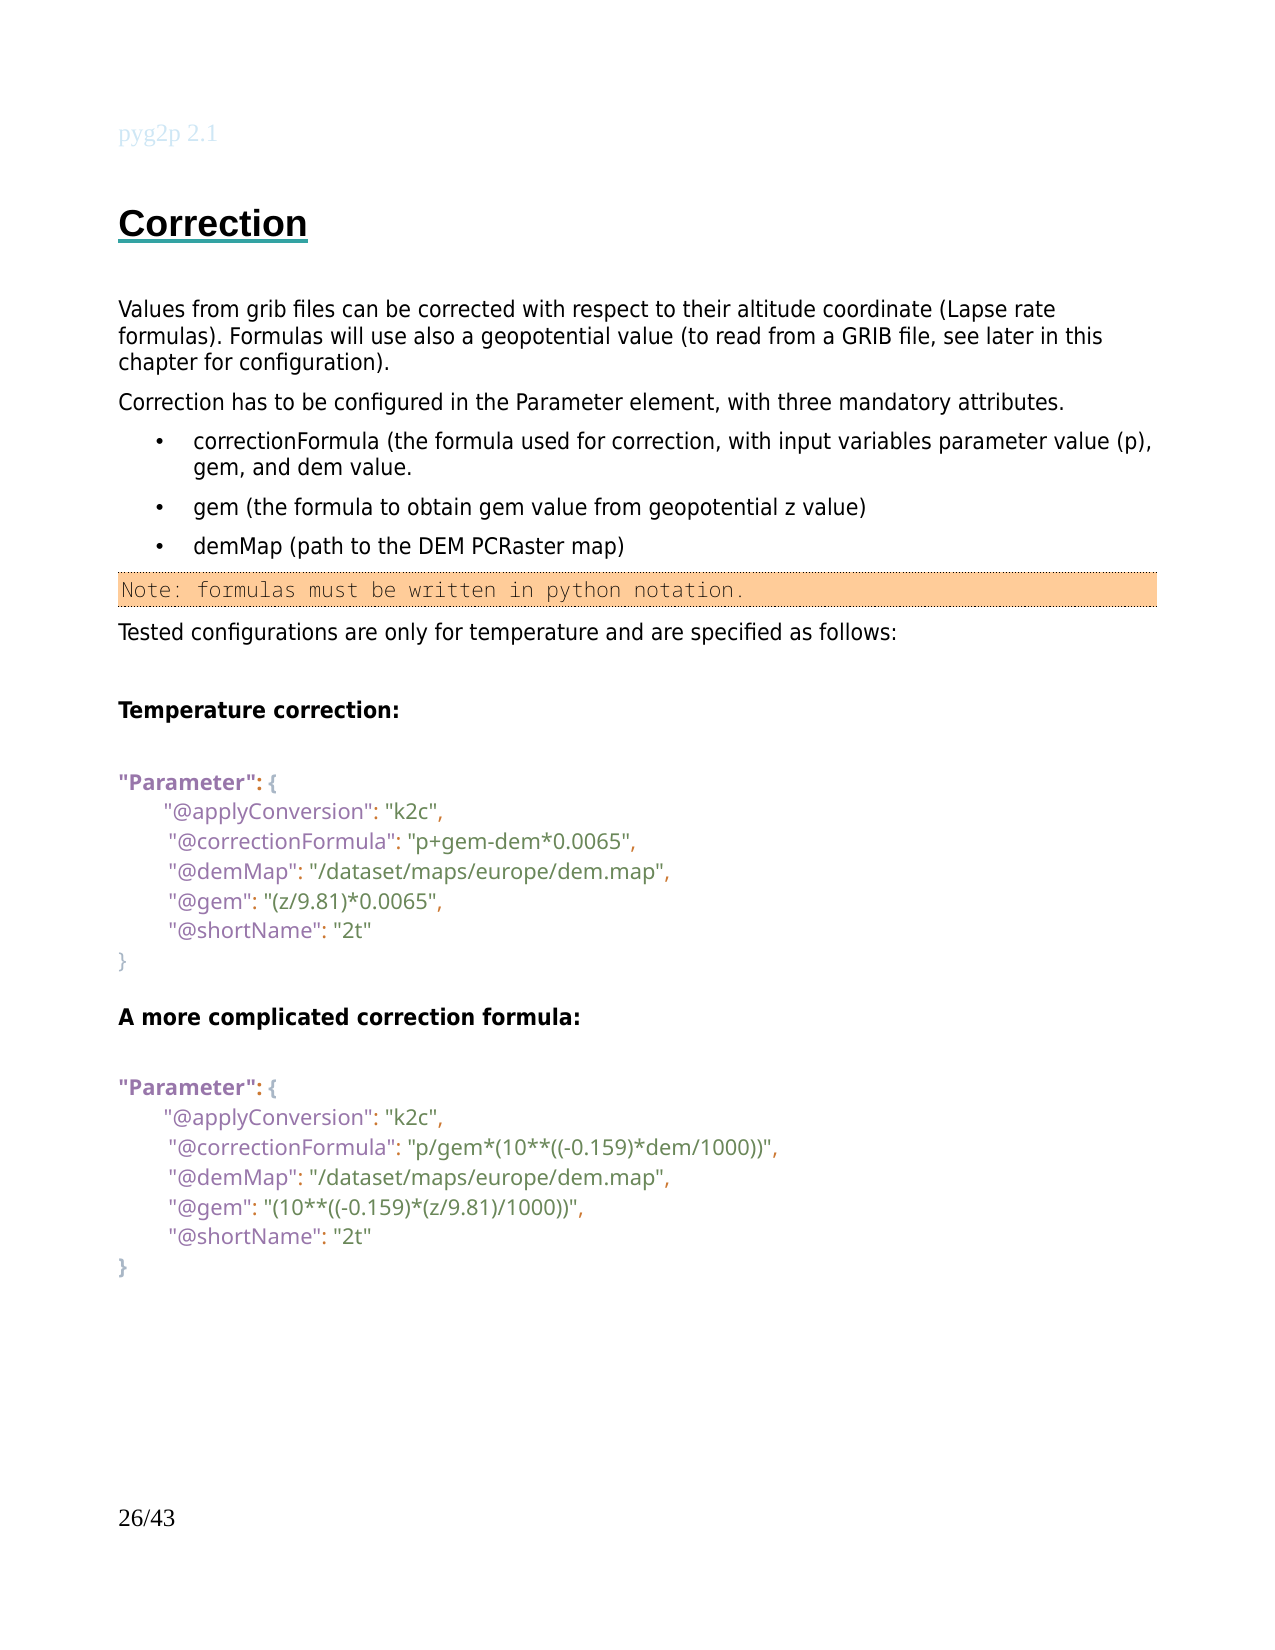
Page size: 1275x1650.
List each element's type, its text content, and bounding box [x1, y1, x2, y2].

text "@shortName": "2t" [118, 915, 1157, 945]
subtitle Correction [118, 201, 1157, 244]
text "@demMap": "/dataset/maps/europe/dem.map", [118, 856, 1157, 886]
text "@demMap": "/dataset/maps/europe/dem.map", [118, 1162, 1157, 1192]
text Values from grib files can be corrected with respect to their altitude coordinate (Lapse rate formulas). Formulas will use also a geopotential value (to read from a GRIB file, see later in this chapter for configuration). [118, 296, 1157, 376]
list correctionFormula (the formula used for correction, with input variables parameter value (p), gem, and dem value. [156, 428, 1157, 481]
text Tested configurations are only for temperature and are specified as follows: [118, 619, 1157, 646]
text A more complicated correction formula: [118, 1004, 1157, 1031]
text "@gem": "(z/9.81)*0.0065", [118, 886, 1157, 915]
list gem (the formula to obtain gem value from geopotential z value) [156, 494, 1157, 520]
text "Parameter": { [118, 766, 1157, 796]
list demMap (path to the DEM PCRaster map) [156, 533, 1157, 559]
text "@correctionFormula": "p+gem-dem*0.0065", [118, 826, 1157, 856]
text Correction has to be configured in the Parameter element, with three mandatory attributes. [118, 389, 1157, 415]
text "@applyConversion": "k2c", [118, 1102, 1157, 1132]
text Temperature correction: [118, 697, 1157, 724]
text } [118, 945, 1157, 975]
text "@applyConversion": "k2c", [118, 796, 1157, 826]
text "@gem": "(10**((-0.159)*(z/9.81)/1000))", [118, 1192, 1157, 1221]
text } [118, 1251, 1157, 1281]
text "Parameter": { [118, 1072, 1157, 1102]
text Note: formulas must be written in python notation. [118, 572, 1157, 607]
text "@shortName": "2t" [118, 1221, 1157, 1251]
text "@correctionFormula": "p/gem*(10**((-0.159)*dem/1000))", [118, 1132, 1157, 1162]
